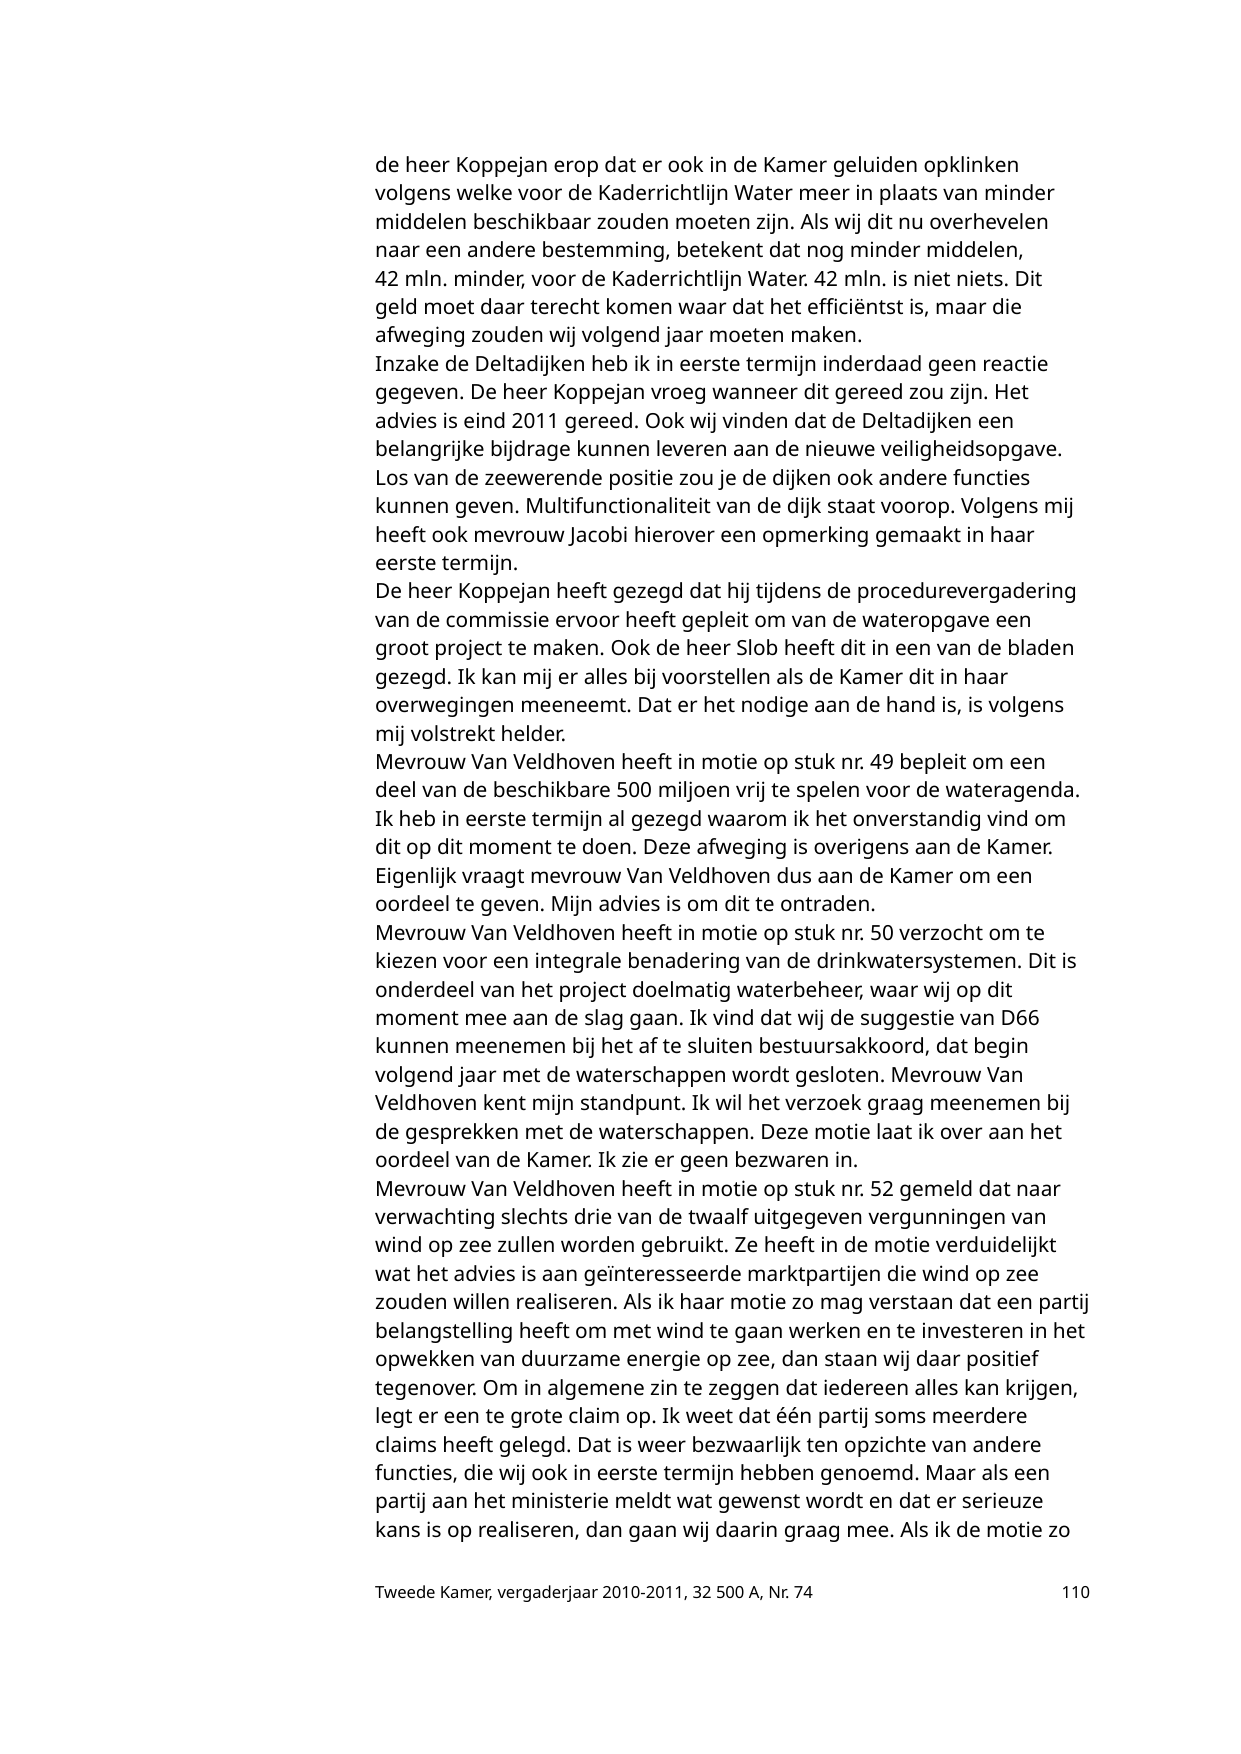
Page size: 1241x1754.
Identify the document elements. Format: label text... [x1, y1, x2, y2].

text Mevrouw Van Veldhoven heeft in motie op stuk nr. 52 gemeld dat naar verwachting slechts drie van de twaalf uitgegeven vergunningen van wind op zee zullen worden gebruikt. Ze heeft in de motie verduidelijkt wat het advies is aan geïnteresseerde marktpartijen die wind op zee zouden willen realiseren. Als ik haar motie zo mag verstaan dat een partij belangstelling heeft om met wind te gaan werken en te investeren in het opwekken van duurzame energie op zee, dan staan wij daar positief tegenover. Om in algemene zin te zeggen dat iedereen alles kan krijgen, legt er een te grote claim op. Ik weet dat één partij soms meerdere claims heeft gelegd. Dat is weer bezwaarlijk ten opzichte van andere functies, die wij ook in eerste termijn hebben genoemd. Maar als een partij aan het ministerie meldt wat gewenst wordt en dat er serieuze kans is op realiseren, dan gaan wij daarin graag mee. Als ik de motie zo [375, 1174, 1090, 1543]
text Mevrouw Van Veldhoven heeft in motie op stuk nr. 50 verzocht om te kiezen voor een integrale benadering van de drinkwatersystemen. Dit is onderdeel van het project doelmatig waterbeheer, waar wij op dit moment mee aan de slag gaan. Ik vind dat wij de suggestie van D66 kunnen meenemen bij het af te sluiten bestuursakkoord, dat begin volgend jaar met de waterschappen wordt gesloten. Mevrouw Van Veldhoven kent mijn standpunt. Ik wil het verzoek graag meenemen bij de gesprekken met de waterschappen. Deze motie laat ik over aan het oordeel van de Kamer. Ik zie er geen bezwaren in. [375, 918, 1090, 1174]
text De heer Koppejan heeft gezegd dat hij tijdens de procedurevergadering van de commissie ervoor heeft gepleit om van de wateropgave een groot project te maken. Ook de heer Slob heeft dit in een van de bladen gezegd. Ik kan mij er alles bij voorstellen als de Kamer dit in haar overwegingen meeneemt. Dat er het nodige aan de hand is, is volgens mij volstrekt helder. [375, 577, 1090, 747]
text Inzake de Deltadijken heb ik in eerste termijn inderdaad geen reactie gegeven. De heer Koppejan vroeg wanneer dit gereed zou zijn. Het advies is eind 2011 gereed. Ook wij vinden dat de Deltadijken een belangrijke bijdrage kunnen leveren aan de nieuwe veiligheidsopgave. Los van de zeewerende positie zou je de dijken ook andere functies kunnen geven. Multifunctionaliteit van de dijk staat voorop. Volgens mij heeft ook mevrouw Jacobi hierover een opmerking gemaakt in haar eerste termijn. [375, 349, 1090, 577]
text de heer Koppejan erop dat er ook in de Kamer geluiden opklinken volgens welke voor de Kaderrichtlijn Water meer in plaats van minder middelen beschikbaar zouden moeten zijn. Als wij dit nu overhevelen naar een andere bestemming, betekent dat nog minder middelen, 42 mln. minder, voor de Kaderrichtlijn Water. 42 mln. is niet niets. Dit geld moet daar terecht komen waar dat het efficiëntst is, maar die afweging zouden wij volgend jaar moeten maken. [375, 150, 1090, 349]
text Mevrouw Van Veldhoven heeft in motie op stuk nr. 49 bepleit om een deel van de beschikbare 500 miljoen vrij te spelen voor de wateragenda. Ik heb in eerste termijn al gezegd waarom ik het onverstandig vind om dit op dit moment te doen. Deze afweging is overigens aan de Kamer. Eigenlijk vraagt mevrouw Van Veldhoven dus aan de Kamer om een oordeel te geven. Mijn advies is om dit te ontraden. [375, 747, 1090, 918]
